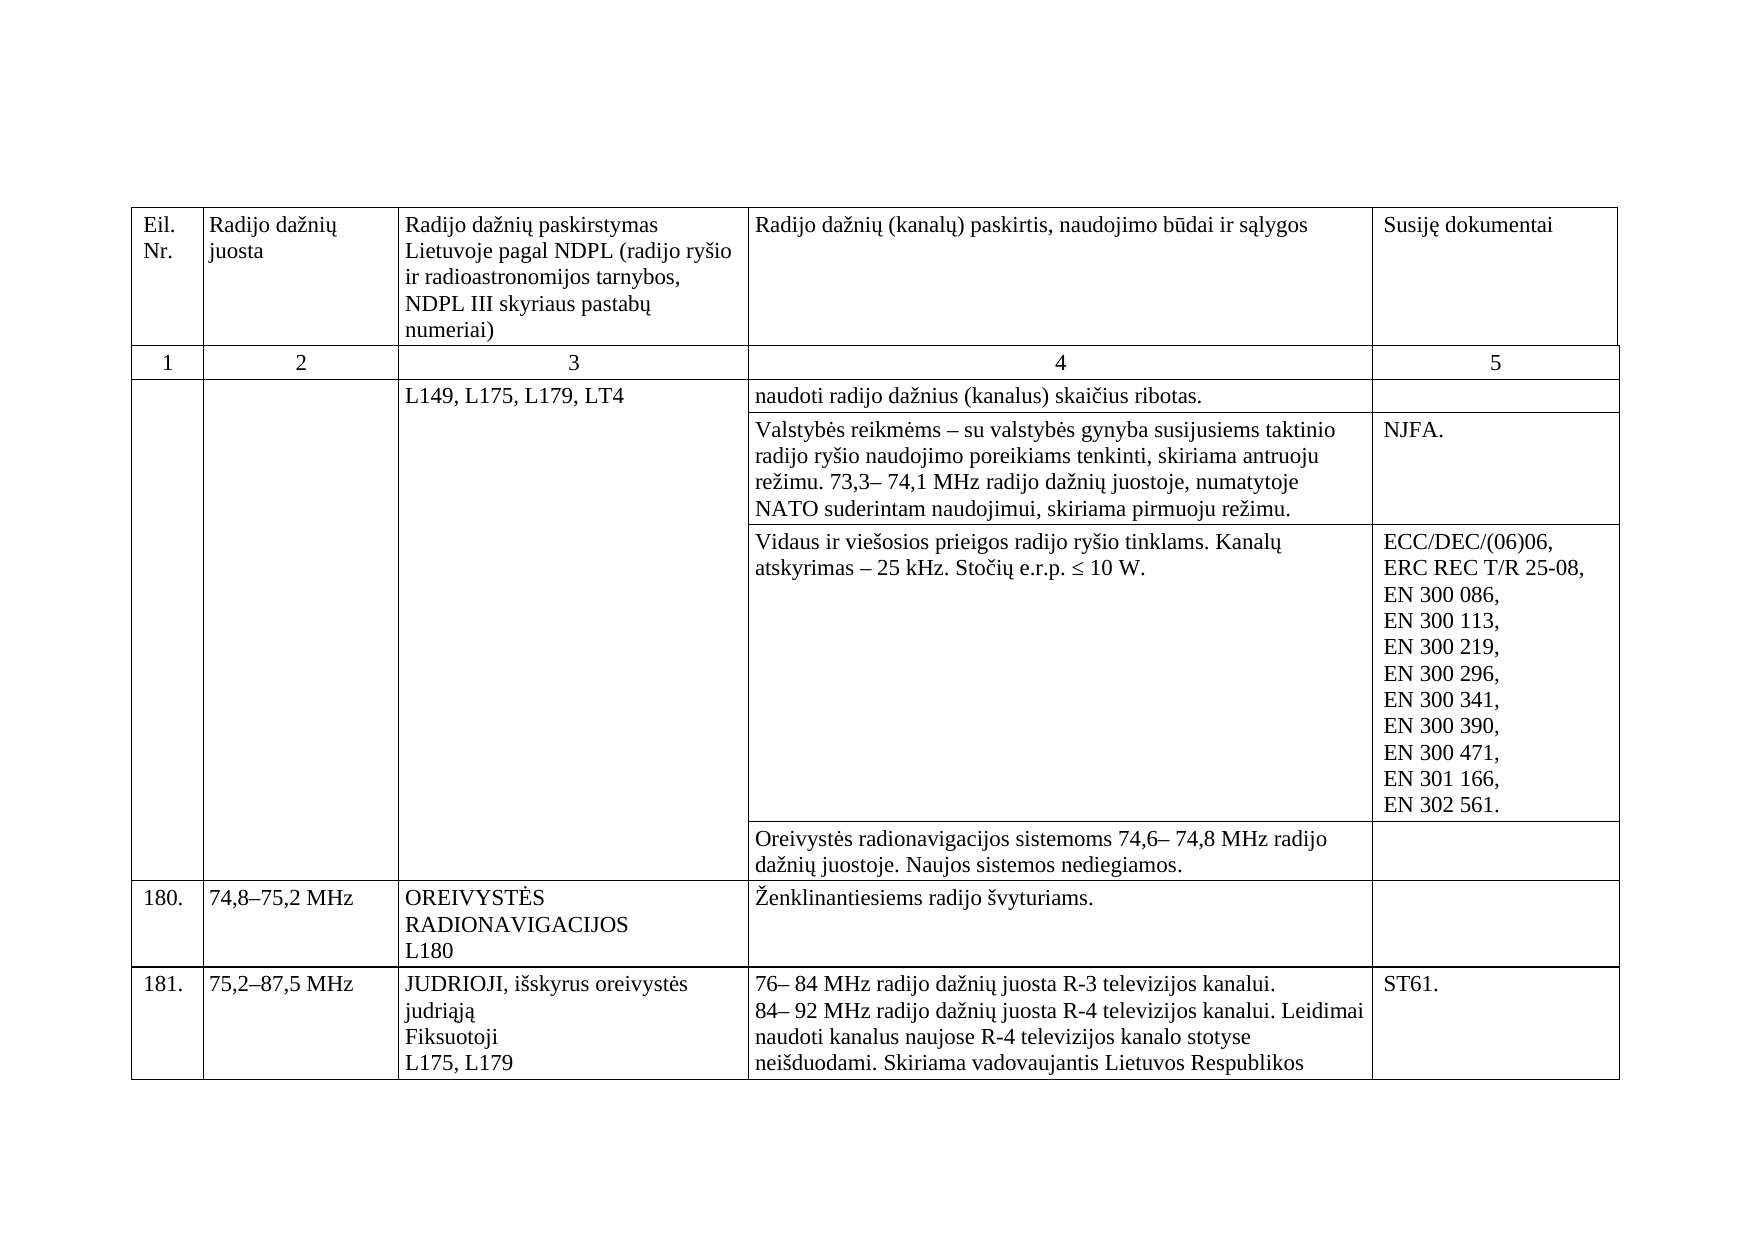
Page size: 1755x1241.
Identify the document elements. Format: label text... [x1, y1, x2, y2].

table_cell 1 [132, 346, 203, 378]
table_header Radijo dažnių (kanalų) paskirtis, naudojimo būdai ir sąlygos [749, 208, 1372, 345]
table_cell [204, 380, 398, 880]
table_cell 74,8–75,2 MHz [204, 881, 398, 966]
table_header Radijo dažnių juosta [204, 208, 398, 345]
table_cell [1373, 822, 1619, 880]
table_cell L149, L175, L179, LT4 [399, 380, 748, 880]
table_cell ST61. [1373, 968, 1619, 1079]
table_cell naudoti radijo dažnius (kanalus) skaičius ribotas. [749, 380, 1372, 412]
table_cell 5 [1373, 346, 1619, 378]
table_cell 4 [749, 346, 1372, 378]
table_cell JUDRIOJI, išskyrus oreivystės judriąją Fiksuotoji L175, L179 [399, 968, 748, 1079]
table_cell OREIVYSTĖS RADIONAVIGACIJOS L180 [399, 881, 748, 966]
table_header Susiję dokumentai [1373, 208, 1617, 345]
table_cell NJFA. [1373, 413, 1619, 524]
table_cell 180. [132, 881, 203, 966]
table_header Radijo dažnių paskirstymas Lietuvoje pagal NDPL (radijo ryšio ir radioastronomijos tarnybos, NDPL III skyriaus pastabų numeriai) [399, 208, 748, 345]
table_cell Ženklinantiesiems radijo švyturiams. [749, 881, 1372, 966]
table_cell Valstybės reikmėms – su valstybės gynyba susijusiems taktinio radijo ryšio naudojimo poreikiams tenkinti, skiriama antruoju režimu. 73,3– 74,1 MHz radijo dažnių juostoje, numatytoje NATO suderintam naudojimui, skiriama pirmuoju režimu. [749, 413, 1372, 524]
table_cell [132, 380, 203, 880]
table_cell [1373, 881, 1619, 966]
table_cell ECC/DEC/(06)06, ERC REC T/R 25-08, EN 300 086, EN 300 113, EN 300 219, EN 300 296, EN 300 341, EN 300 390, EN 300 471, EN 301 166, EN 302 561. [1373, 525, 1619, 821]
table_cell [1373, 380, 1619, 412]
table_cell 75,2–87,5 MHz [204, 968, 398, 1079]
table_cell 181. [132, 968, 203, 1079]
table_header Eil. Nr. [132, 208, 203, 345]
table_cell Vidaus ir viešosios prieigos radijo ryšio tinklams. Kanalų atskyrimas – 25 kHz. Stočių e.r.p. ≤ 10 W. [749, 525, 1372, 821]
table_cell 76– 84 MHz radijo dažnių juosta R-3 televizijos kanalui. 84– 92 MHz radijo dažnių juosta R-4 televizijos kanalui. Leidimai naudoti kanalus naujose R-4 televizijos kanalo stotyse neišduodami. Skiriama vadovaujantis Lietuvos Respublikos [749, 968, 1372, 1079]
table_cell Oreivystės radionavigacijos sistemoms 74,6– 74,8 MHz radijo dažnių juostoje. Naujos sistemos nediegiamos. [749, 822, 1372, 880]
table_cell 3 [399, 346, 748, 378]
table_cell 2 [204, 346, 398, 378]
